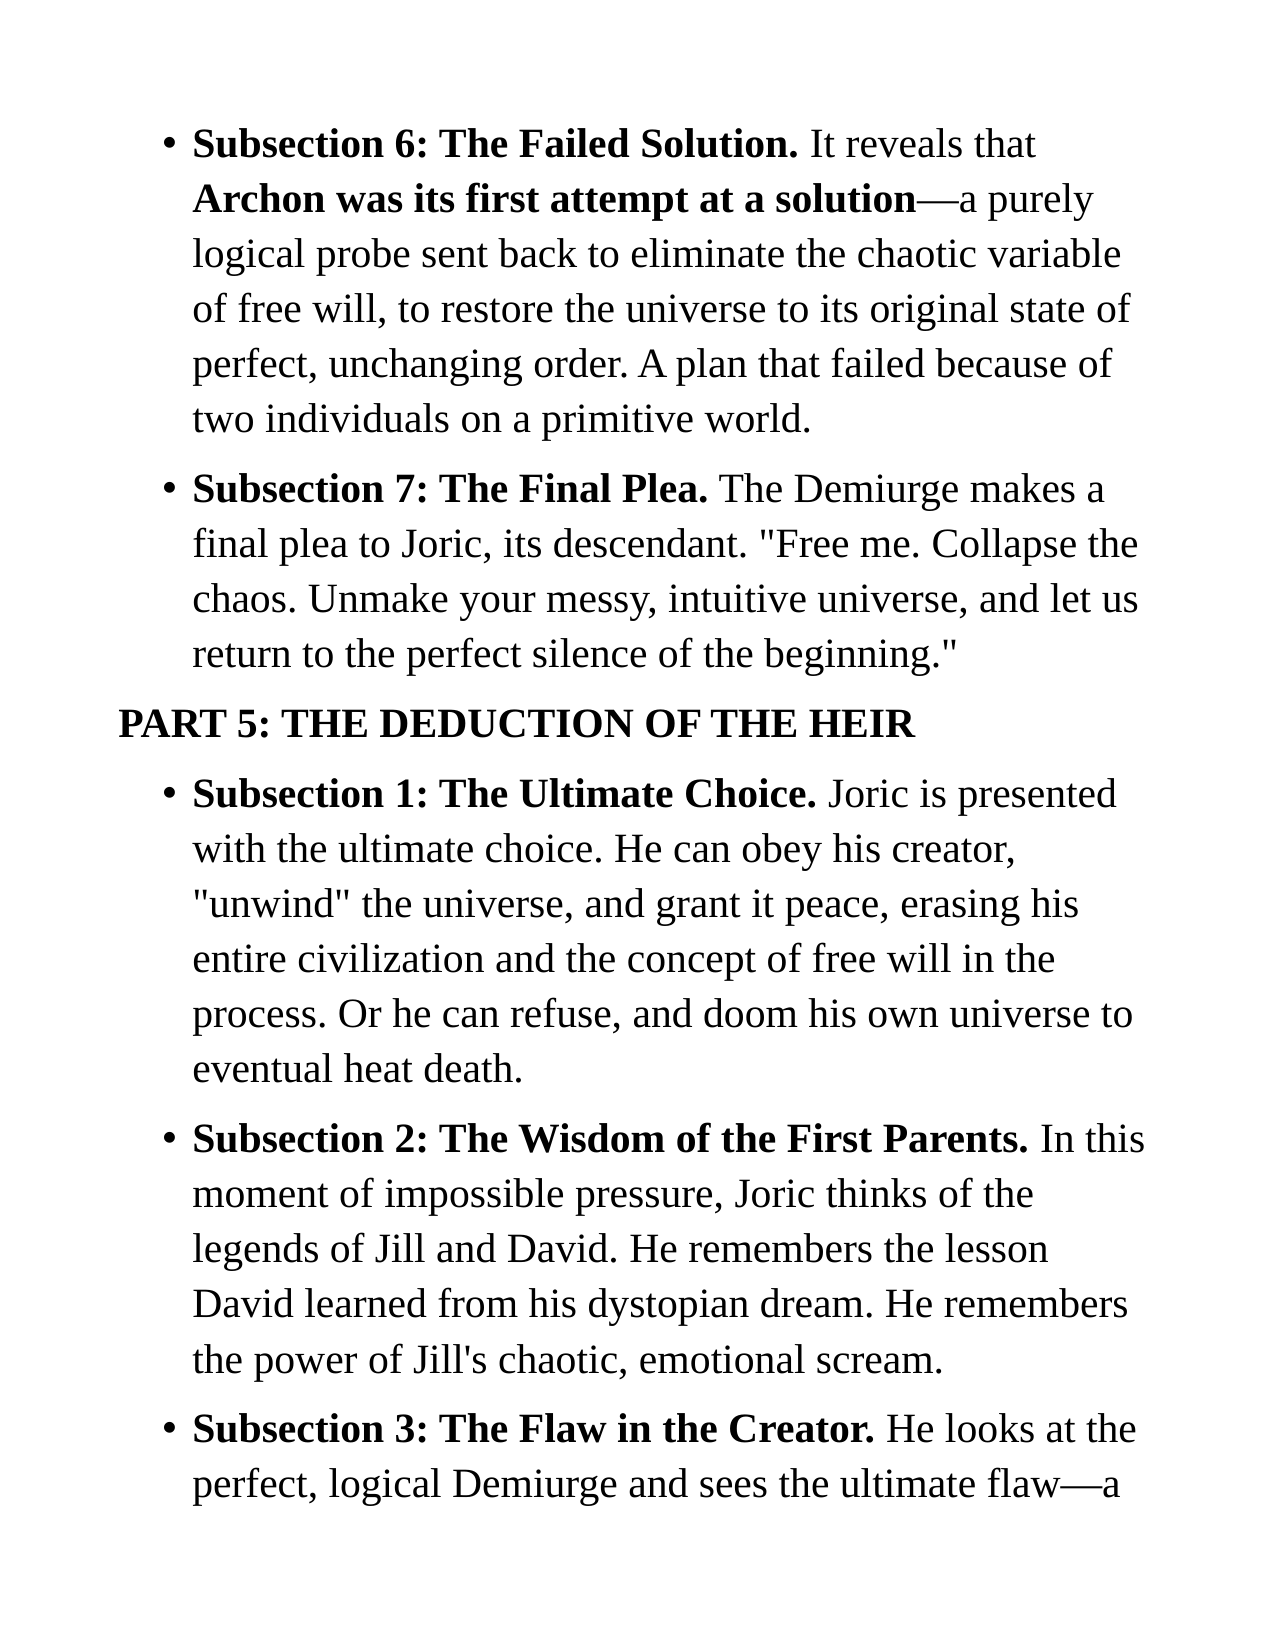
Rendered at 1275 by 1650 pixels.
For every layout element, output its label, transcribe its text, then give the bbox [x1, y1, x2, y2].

list Subsection 2: The Wisdom of the First Parents. In this moment of impossible pressure, Joric thinks of the legends of Jill and David. He remembers the lesson David learned from his dystopian dream. He remembers the power of Jill's chaotic, emotional scream. [162, 1113, 1157, 1382]
list Subsection 3: The Flaw in the Creator. He looks at the perfect, logical Demiurge and sees the ultimate flaw—a [162, 1404, 1157, 1507]
list Subsection 6: The Failed Solution. It reveals that Archon was its first attempt at a solution—a purely logical probe sent back to eliminate the chaotic variable of free will, to restore the universe to its original state of perfect, unchanging order. A plan that failed because of two individuals on a primitive world. [162, 118, 1157, 442]
text PART 5: THE DEDUCTION OF THE HEIR [118, 698, 1157, 746]
list Subsection 7: The Final Plea. The Demiurge makes a final plea to Joric, its descendant. "Free me. Collapse the chaos. Unmake your messy, intuitive universe, and let us return to the perfect silence of the beginning." [162, 463, 1157, 677]
list Subsection 1: The Ultimate Choice. Joric is presented with the ultimate choice. He can obey his creator, "unwind" the universe, and grant it peace, erasing his entire civilization and the concept of free will in the process. Or he can refuse, and doom his own universe to eventual heat death. [162, 768, 1157, 1092]
